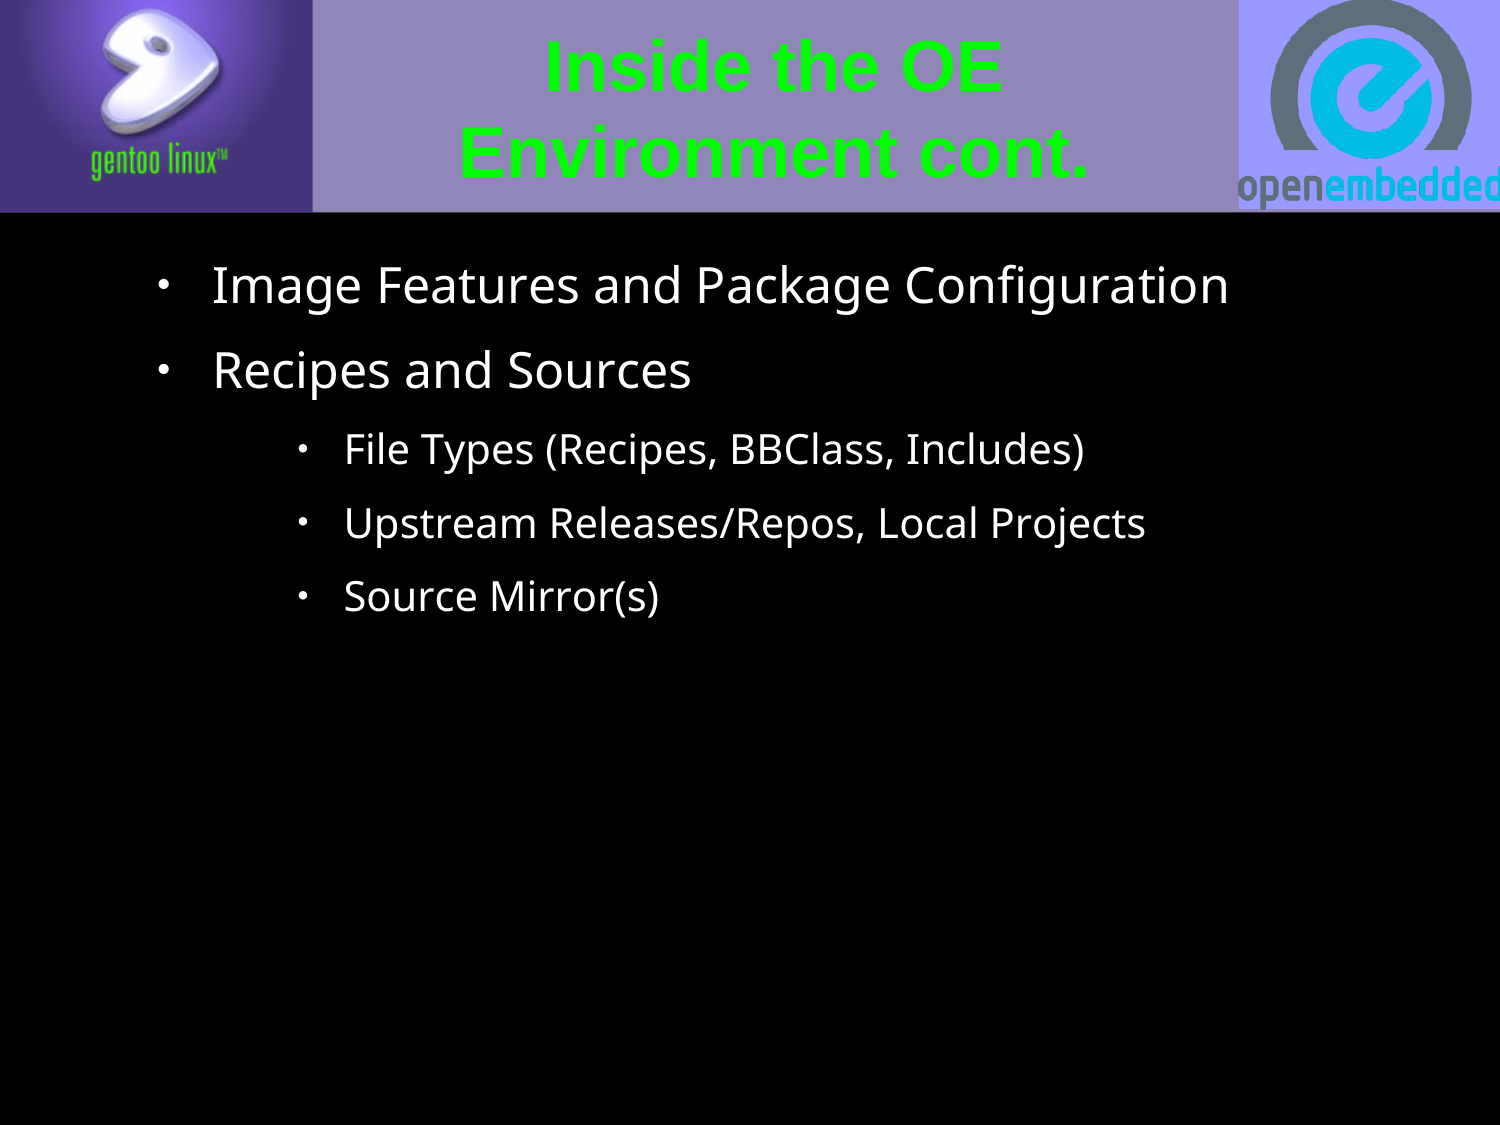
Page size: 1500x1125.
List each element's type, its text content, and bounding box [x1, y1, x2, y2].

list Image Features and Package Configuration Recipes and Sources File Types (Recipes, BBClass, Includes) Upstream Releases/Repos, Local Projects Source Mirror(s) [99, 249, 1388, 903]
title Inside the OE Environment cont. [319, 12, 1230, 201]
picture [0, 0, 302, 184]
picture [1238, 0, 1500, 210]
